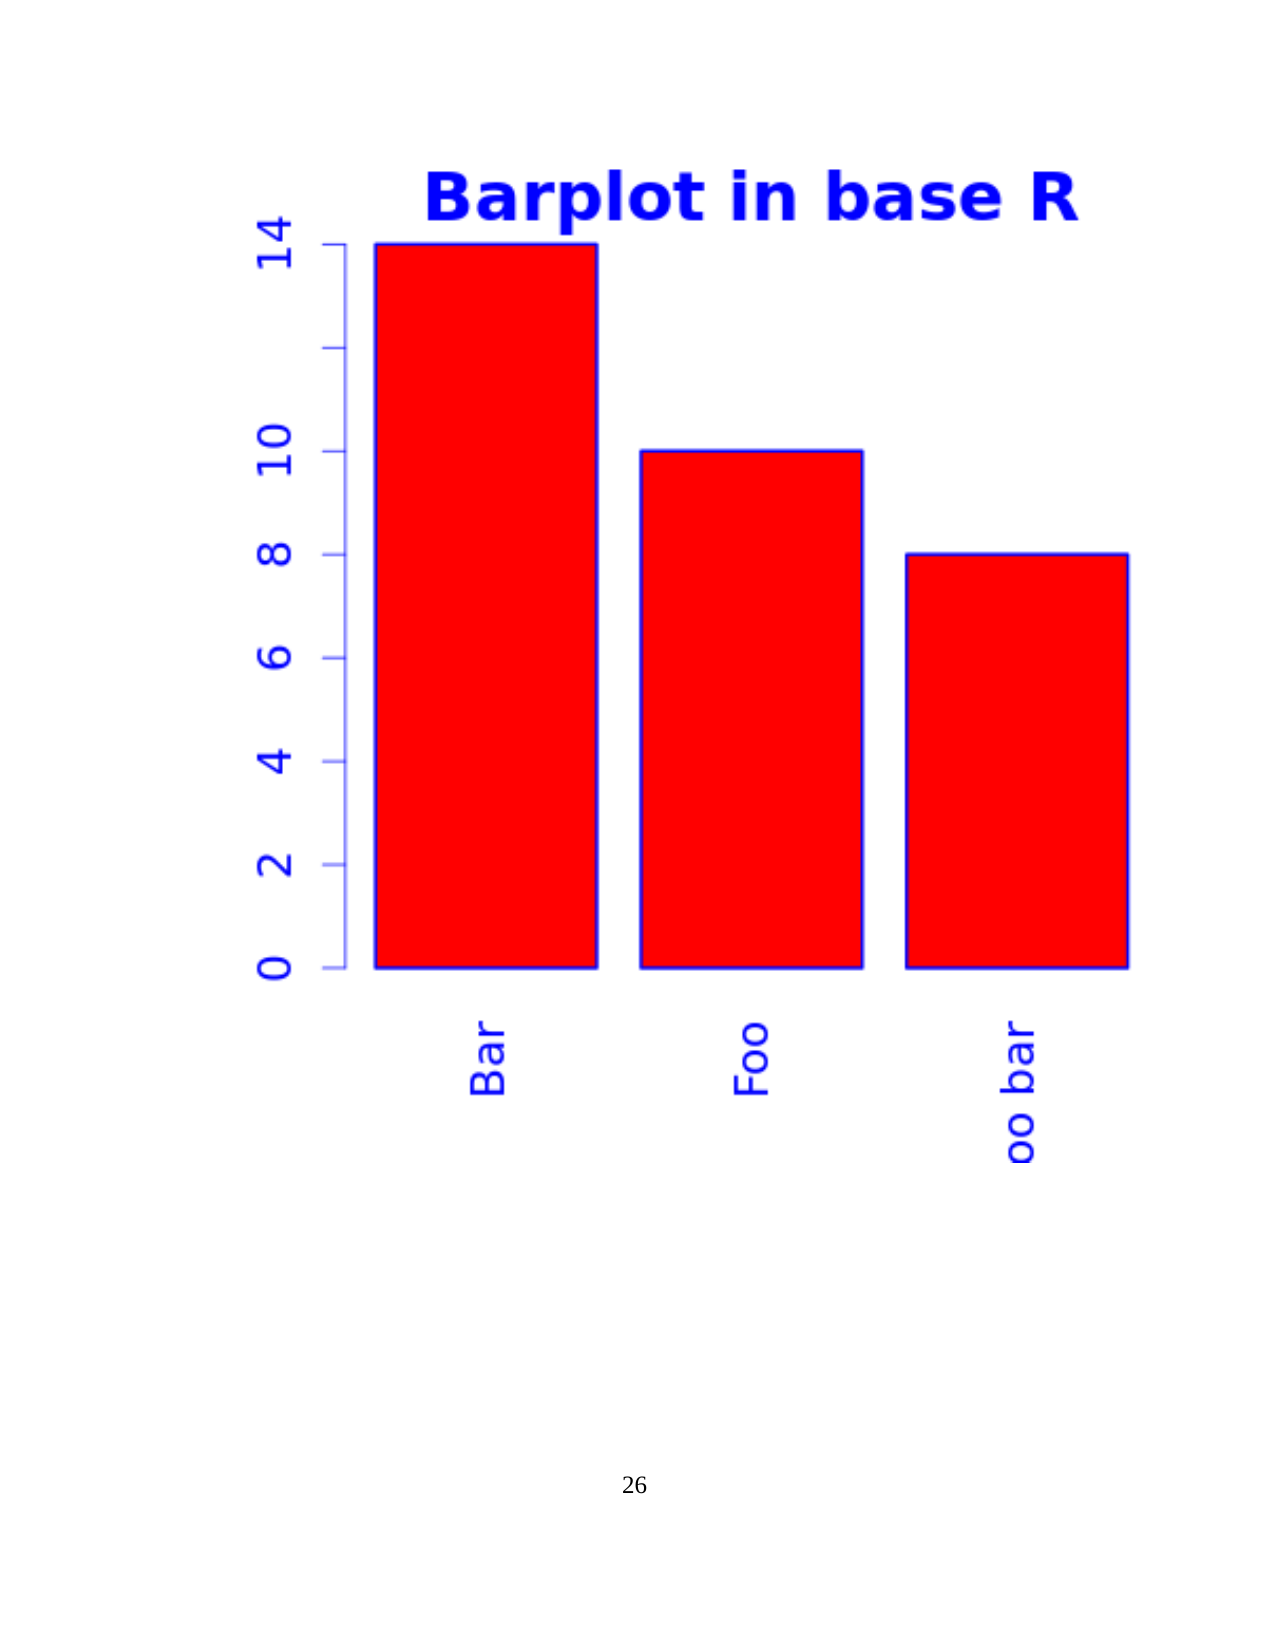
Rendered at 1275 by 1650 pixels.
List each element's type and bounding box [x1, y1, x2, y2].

picture [150, 150, 1163, 1163]
